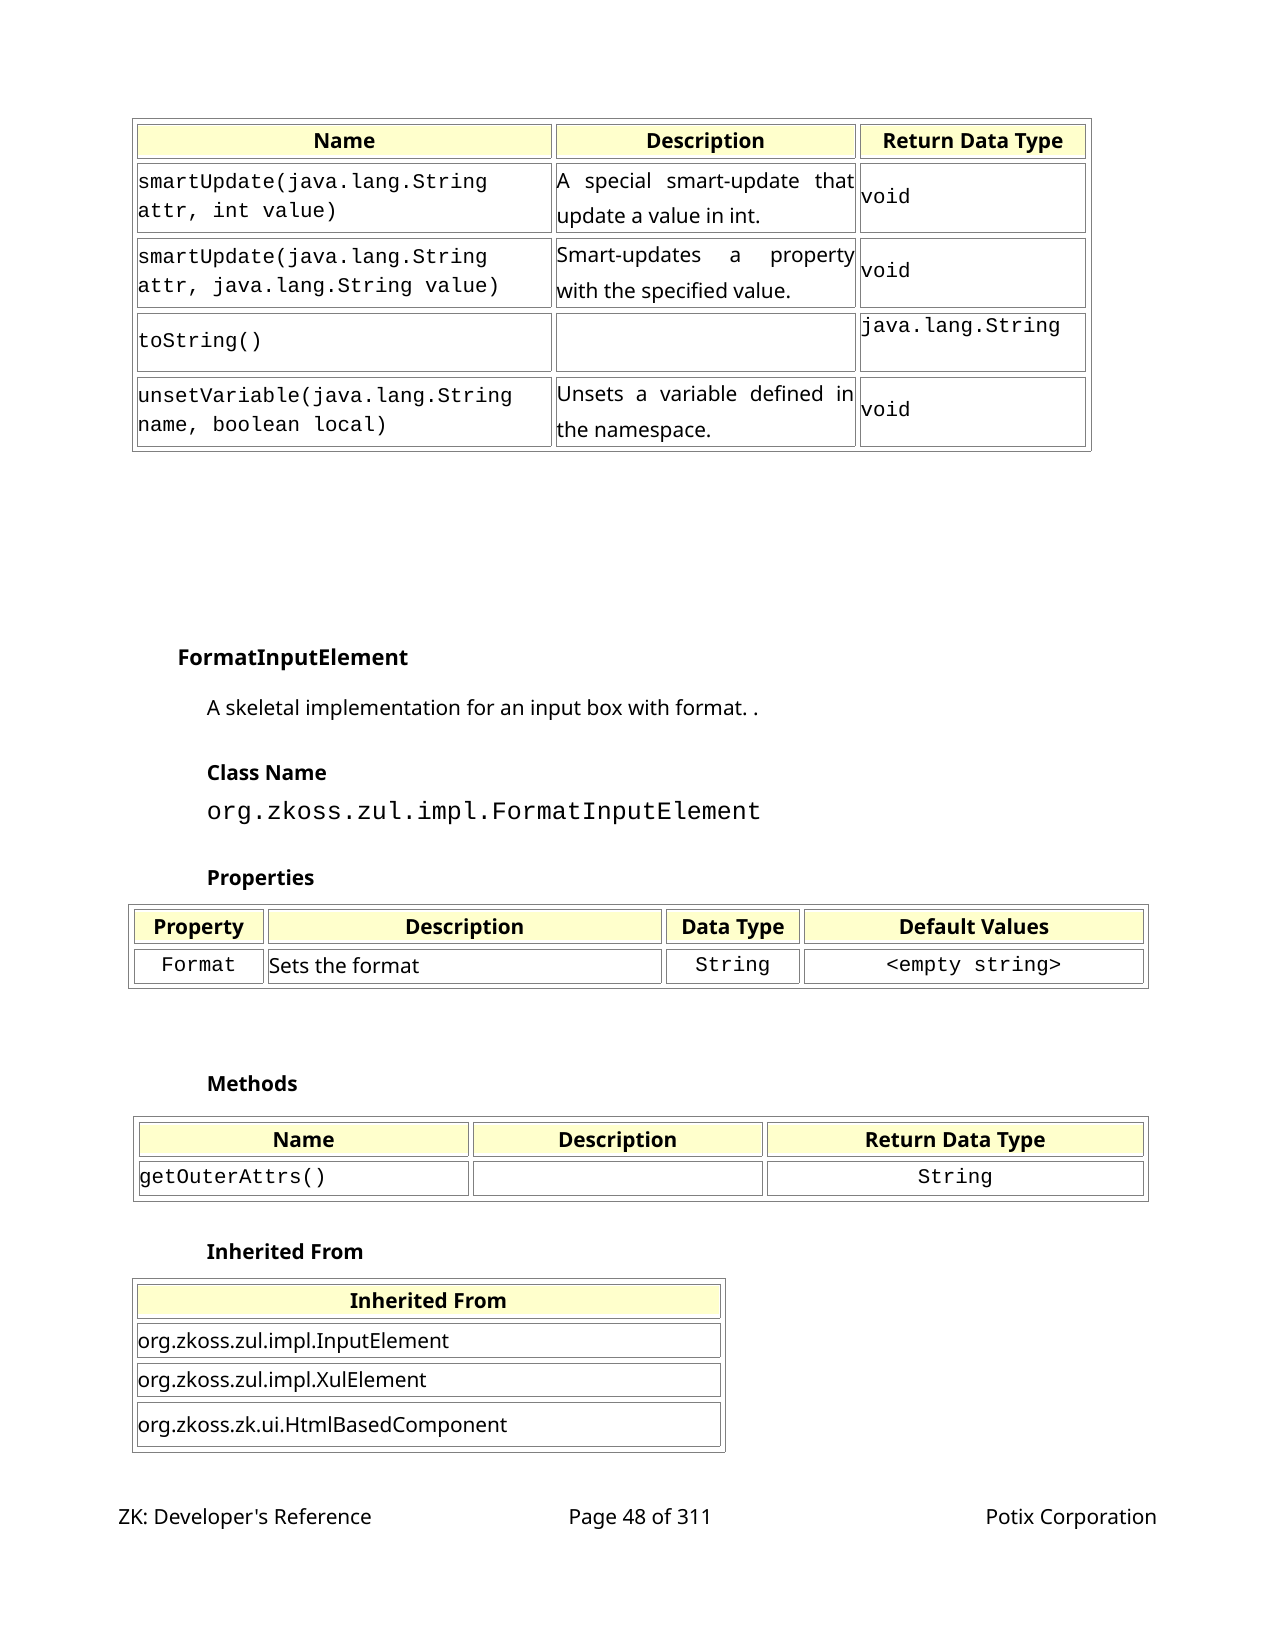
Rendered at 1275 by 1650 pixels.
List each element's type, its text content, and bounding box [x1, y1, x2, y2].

table_cell org.zkoss.zul.impl.InputElement [134, 1318, 722, 1357]
subtitle Class Name [207, 758, 1157, 786]
table_cell Sets the format [266, 943, 664, 983]
subtitle Properties [207, 863, 1157, 891]
table_cell void [858, 232, 1088, 307]
table_cell smartUpdate(java.lang.String attr, java.lang.String value) [134, 232, 553, 307]
table_cell org.zkoss.zul.impl.XulElement [134, 1357, 722, 1396]
table_header Description [554, 119, 857, 158]
table_cell getOuterAttrs() [136, 1156, 471, 1195]
table_cell smartUpdate(java.lang.String attr, int value) [134, 158, 553, 232]
table_header Description [471, 1117, 764, 1156]
table_header Return Data Type [764, 1117, 1146, 1156]
table_cell void [858, 158, 1088, 232]
subtitle FormatInputElement [177, 642, 1157, 672]
subtitle Methods [207, 1069, 1157, 1097]
table_cell java.lang.String [858, 307, 1088, 371]
table_header Description [266, 905, 664, 943]
text A skeletal implementation for an input box with format. . [207, 693, 1157, 721]
table_header Name [134, 119, 553, 158]
table_header Default Values [802, 905, 1146, 943]
table_cell [474, 1162, 762, 1195]
table_header Return Data Type [858, 119, 1088, 158]
table_cell Unsets a variable defined in the namespace. [554, 371, 857, 446]
table_cell String [664, 943, 802, 983]
table_header Inherited From [134, 1279, 722, 1317]
table_cell void [858, 371, 1088, 446]
table_cell [557, 314, 855, 371]
table_header Property [131, 905, 266, 943]
table_header Data Type [664, 905, 802, 943]
subtitle Inherited From [207, 1237, 1157, 1266]
table_cell org.zkoss.zk.ui.HtmlBasedComponent [134, 1396, 722, 1446]
table_header Name [136, 1117, 471, 1156]
text org.zkoss.zul.impl.FormatInputElement [207, 798, 1157, 827]
table_cell A special smart-update that update a value in int. [554, 158, 857, 232]
table_cell Format [131, 943, 266, 983]
table_cell <empty string> [802, 943, 1146, 983]
table_cell Smart-updates a property with the specified value. [554, 232, 857, 307]
table_cell unsetVariable(java.lang.String name, boolean local) [134, 371, 553, 446]
table_cell [554, 307, 857, 371]
table_cell String [764, 1156, 1146, 1195]
table_cell toString() [134, 307, 553, 371]
table_cell [471, 1156, 764, 1195]
